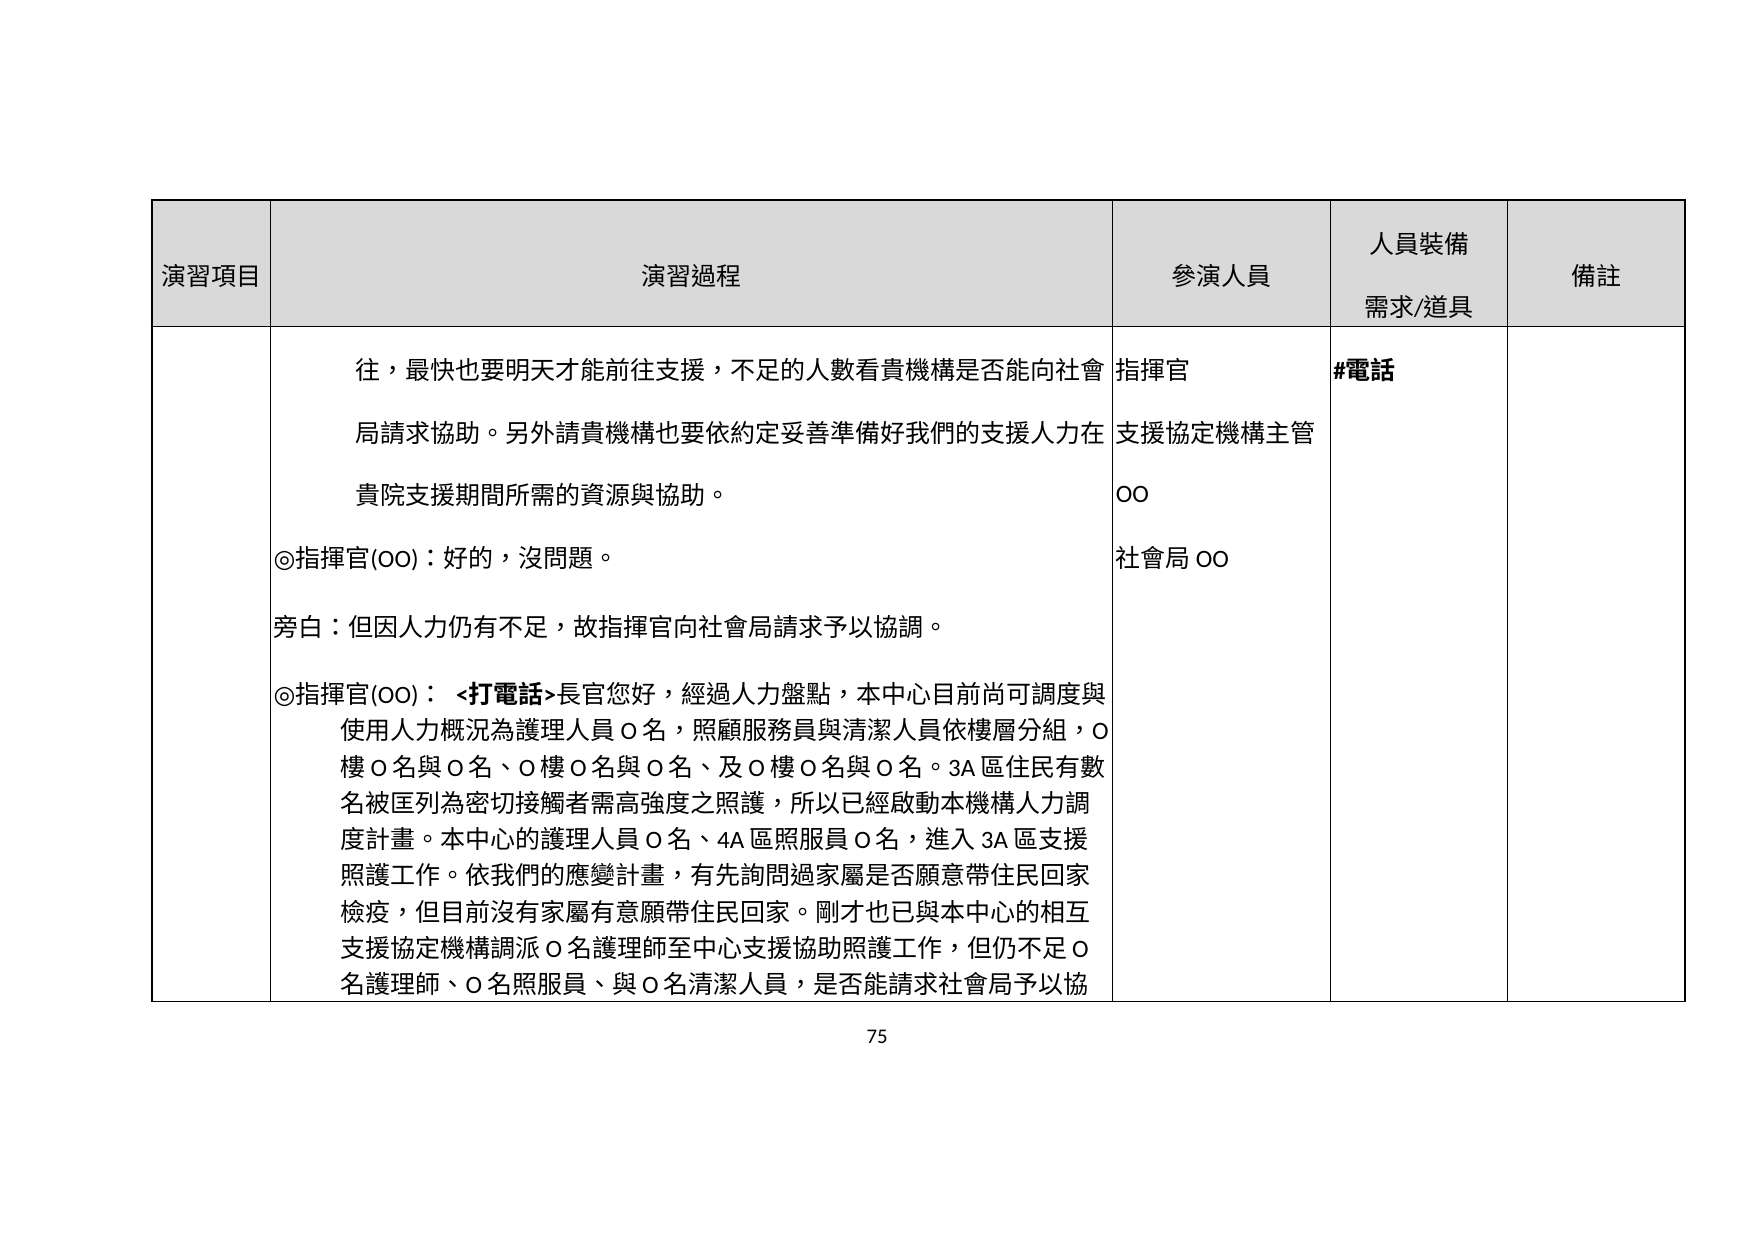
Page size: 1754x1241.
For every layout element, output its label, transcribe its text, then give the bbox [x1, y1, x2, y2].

table_header 人員裝備 需求/道具 [1331, 201, 1507, 326]
table_header 參演人員 [1113, 201, 1330, 326]
table_cell [153, 327, 270, 1001]
table_cell #電話 [1331, 327, 1507, 1001]
table_cell 往，最快也要明天才能前往支援，不足的人數看貴機構是否能向社會局請求協助。另外請貴機構也要依約定妥善準備好我們的支援人力在貴院支援期間所需的資源與協助。 ◎指揮官(OO)：好的，沒問題。 旁白：但因人力仍有不足，故指揮官向社會局請求予以協調。 ◎指揮官(OO)： <打電話>長官您好，經過人力盤點，本中心目前尚可調度與使用人力概況為護理人員O名，照顧服務員與清潔人員依樓層分組，O樓O名與O名、O樓O名與O名、及O樓O名與O名。3A區住民有數名被匡列為密切接觸者需高強度之照護，所以已經啟動本機構人力調度計畫。本中心的護理人員O名、4A區照服員O名，進入3A區支援照護工作。依我們的應變計畫，有先詢問過家屬是否願意帶住民回家檢疫，但目前沒有家屬有意願帶住民回家。剛才也已與本中心的相互支援協定機構調派O名護理師至中心支援協助照護工作，但仍不足O名護理師、O名照服員、與O名清潔人員，是否能請求社會局予以協 [271, 327, 1112, 1001]
table_header 演習項目 [153, 201, 270, 326]
table_header 演習過程 [271, 201, 1112, 326]
table_cell [1508, 327, 1684, 1001]
table_cell 指揮官 支援協定機構主管OO 社會局OO [1113, 327, 1330, 1001]
table_header 備註 [1508, 201, 1684, 326]
